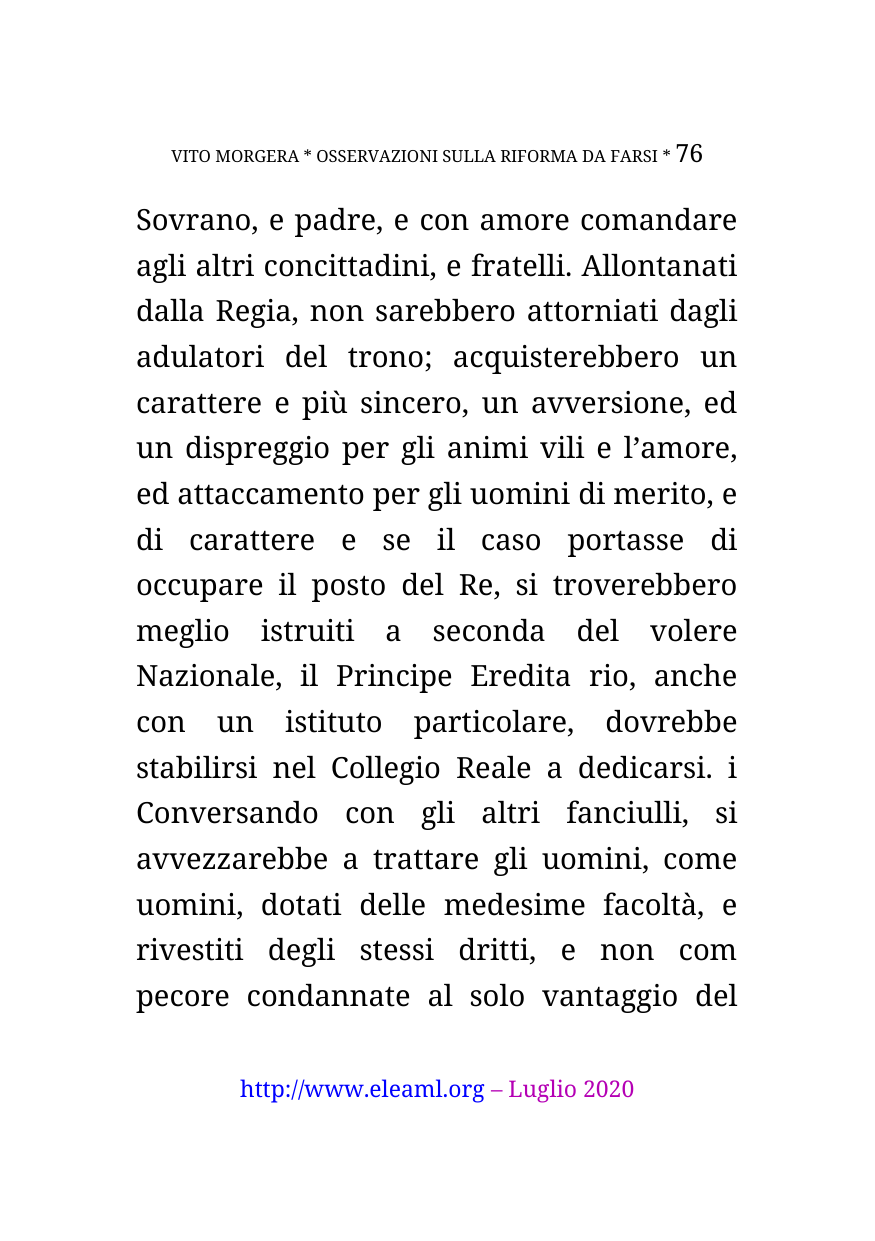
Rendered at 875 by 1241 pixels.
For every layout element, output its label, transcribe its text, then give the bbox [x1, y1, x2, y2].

text Sovrano, e padre, e con amore comandare agli altri concittadini, e fratelli. Allontanati dalla Regia, non sarebbero attorniati dagli adulatori del trono; acquisterebbero un carattere e più sincero, un avversione, ed un dispreggio per gli animi vili e l’amore, ed attaccamento per gli uomini di merito, e di carattere e se il caso portasse di occupare il posto del Re, si troverebbero meglio istruiti a seconda del volere Nazionale, il Principe Eredita rio, anche con un istituto particolare, dovrebbe stabilirsi nel Collegio Reale a dedicarsi. i Conversando con gli altri fanciulli, si avvezzarebbe a trattare gli uomini, come uomini, dotati delle medesime facoltà, e rivestiti degli stessi dritti, e non com pecore condannate al solo vantaggio del [136, 199, 738, 1015]
